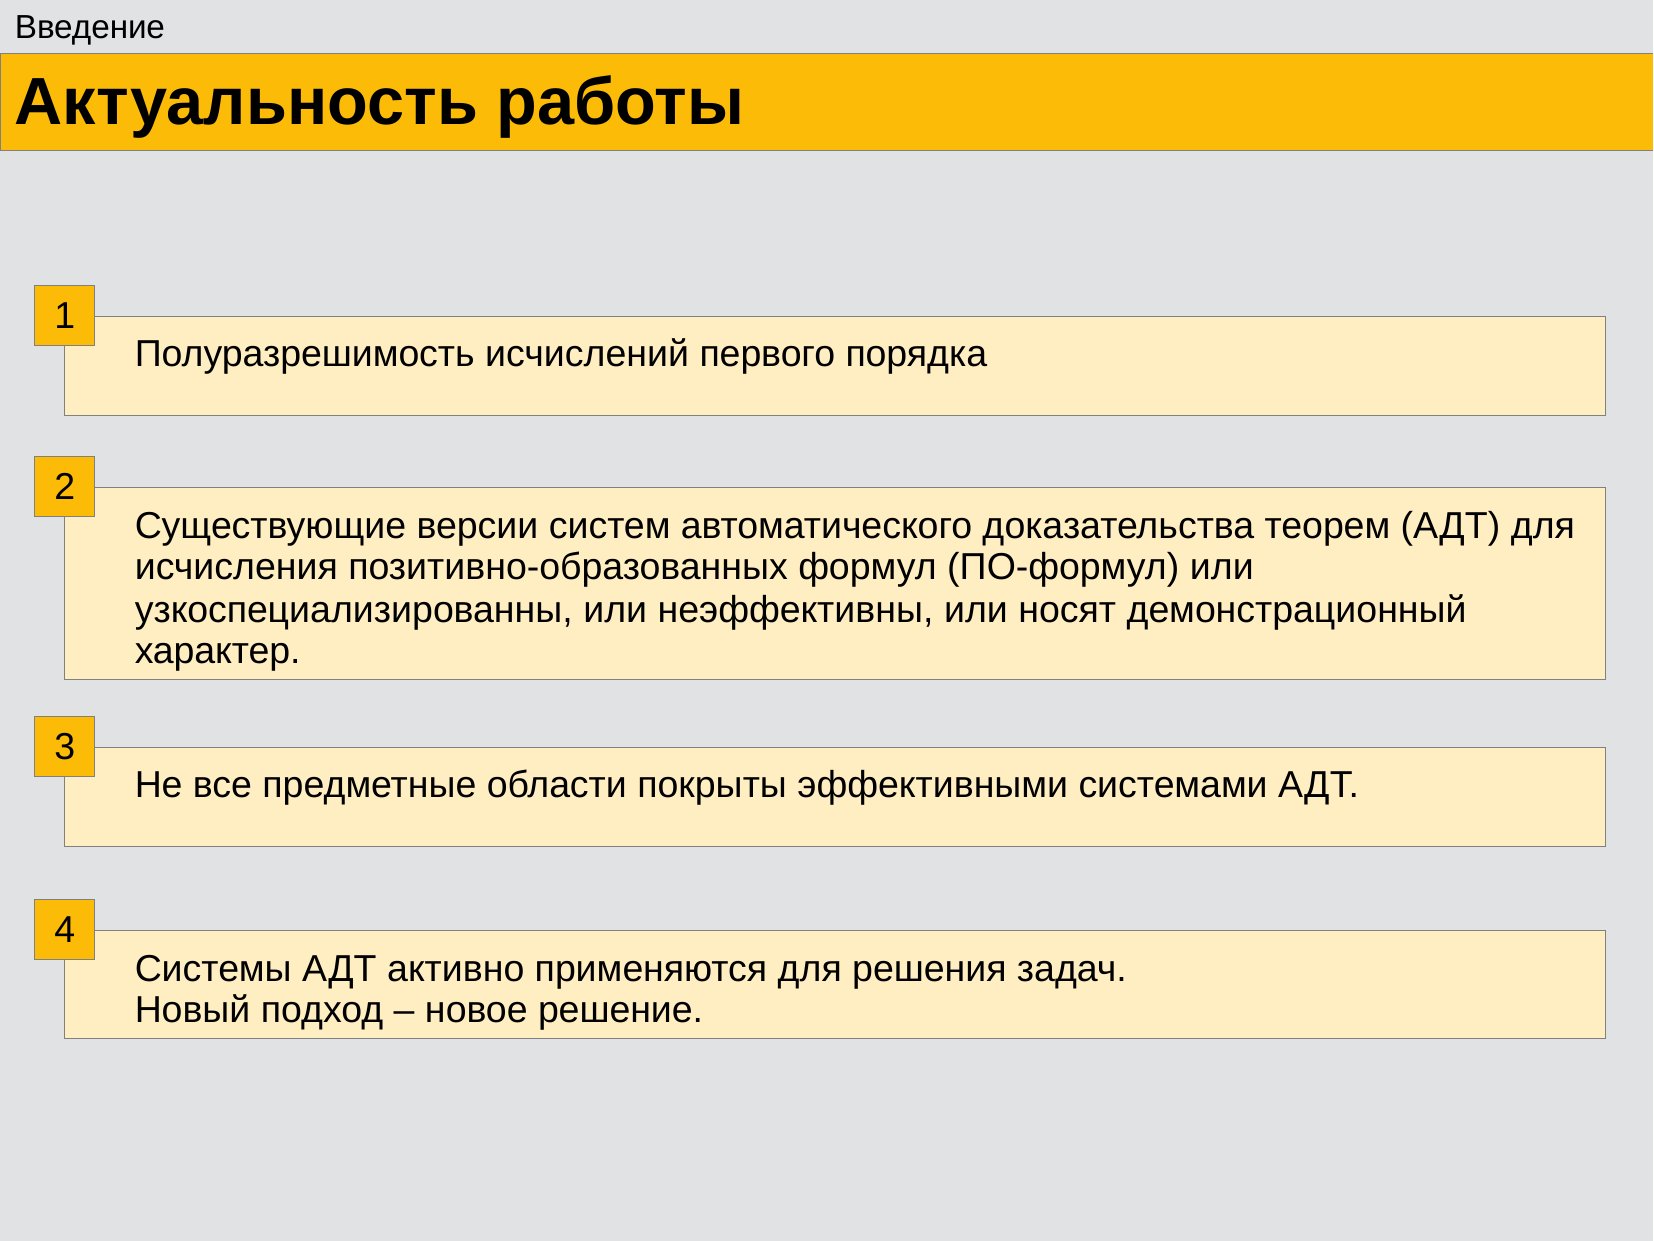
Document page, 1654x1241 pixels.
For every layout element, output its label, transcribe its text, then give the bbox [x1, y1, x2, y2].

text_box 4 [34, 899, 95, 960]
text_box [64, 316, 1606, 416]
text_box [64, 930, 1606, 1039]
text_box Полуразрешимость исчислений первого порядка [120, 325, 1003, 383]
text_box [64, 487, 1606, 680]
text_box [64, 747, 1606, 847]
text_box 3 [34, 716, 95, 777]
text_box Существующие версии систем автоматического доказательства теорем (АДТ) для исчисления позитивно-образованных формул (ПО-формул) или узкоспециализированны, или неэффективны, или носят демонстрационный характер. [120, 496, 1602, 680]
text_box 2 [34, 456, 95, 517]
text_box Актуальность работы [0, 53, 1653, 151]
text_box Не все предметные области покрыты эффективными системами АДТ. [120, 756, 1386, 814]
text_box Введение [0, 1, 181, 54]
text_box Системы АДТ активно применяются для решения задач. Новый подход – новое решение. [120, 939, 1154, 1039]
text_box 1 [34, 285, 95, 346]
